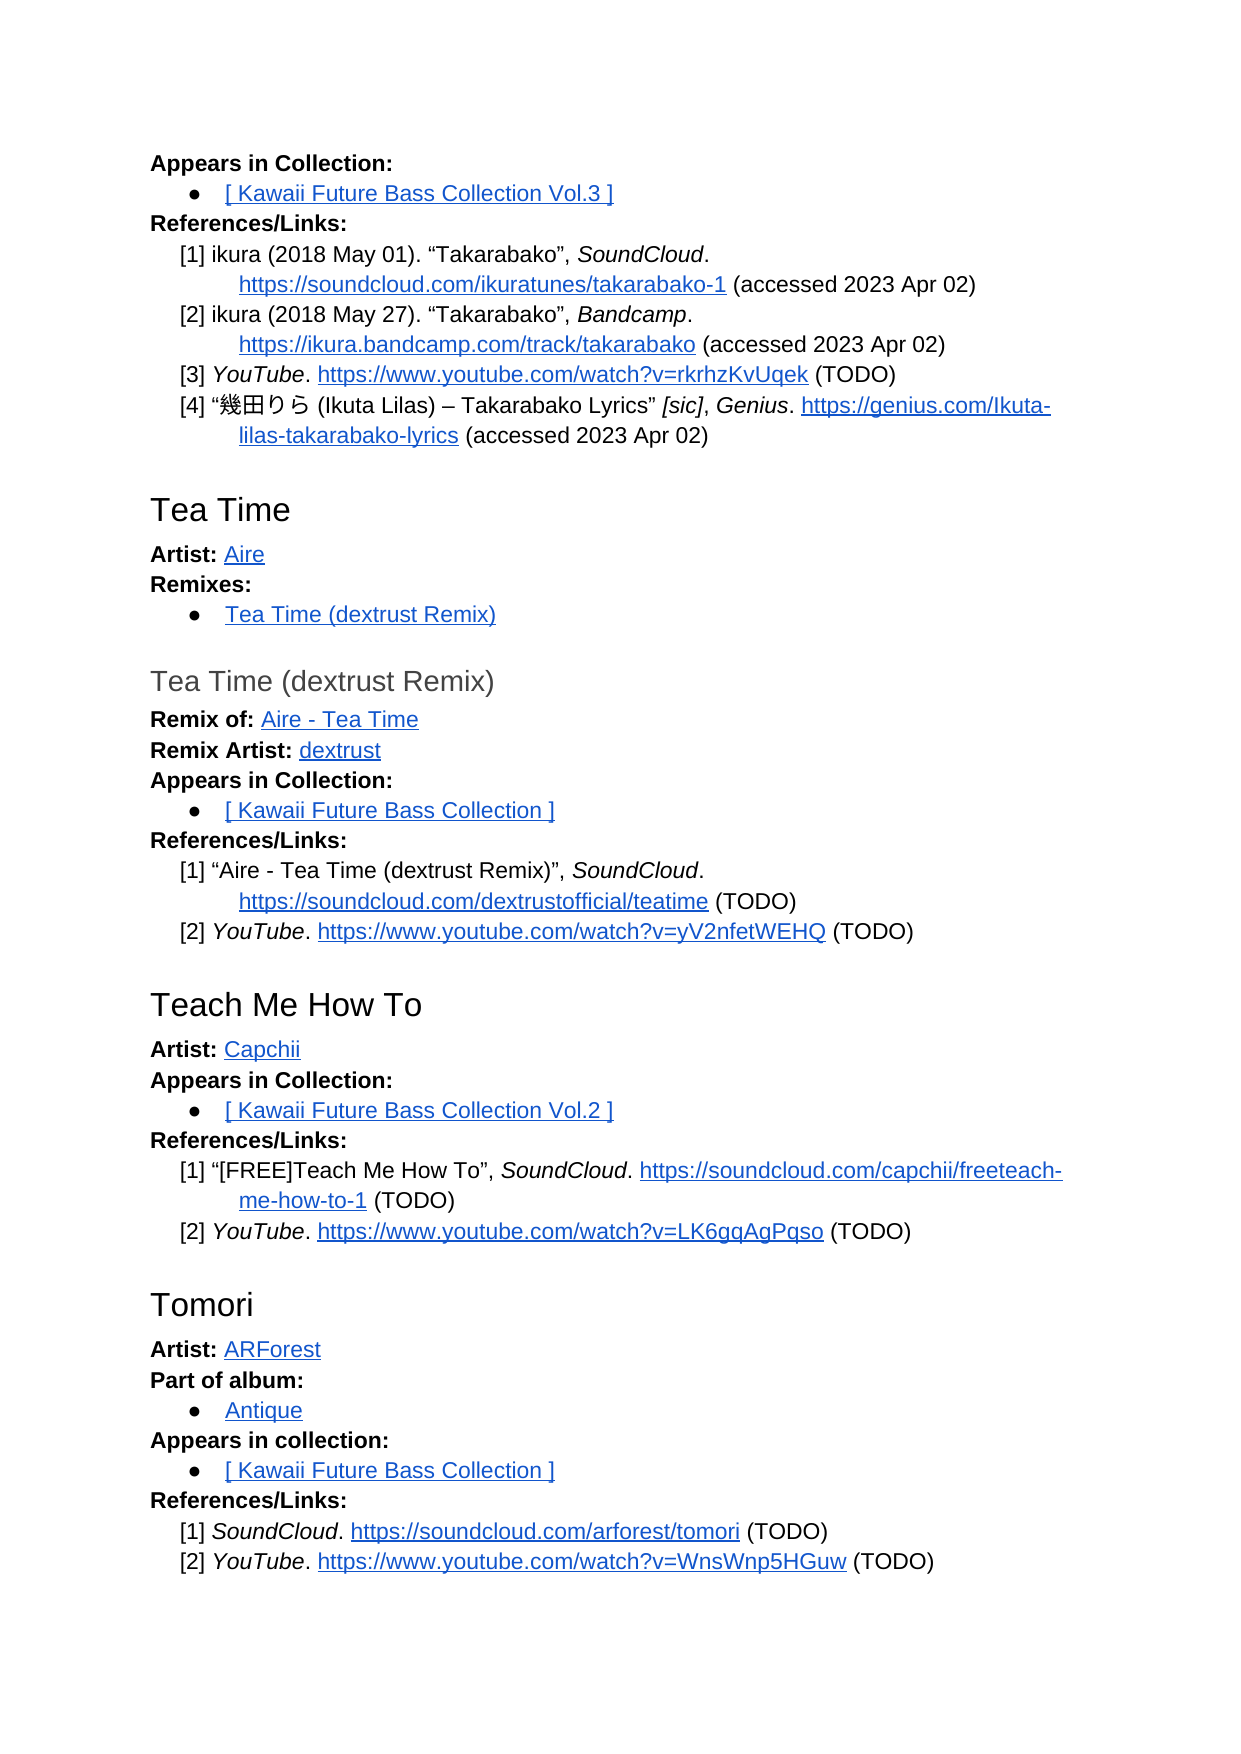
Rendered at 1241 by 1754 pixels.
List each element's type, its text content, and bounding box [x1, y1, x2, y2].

list [ Kawaii Future Bass Collection Vol.2 ] [187, 1097, 1090, 1123]
subtitle Tea Time (dextrust Remix) [150, 664, 1090, 698]
subtitle Tomori [150, 1285, 1090, 1324]
list [ Kawaii Future Bass Collection ] [187, 797, 1090, 823]
text [2] ikura (2018 May 27). “Takarabako”, Bandcamp. https://ikura.bandcamp.com/track/takarabako (accessed 2023 Apr 02) [179, 301, 1090, 358]
text References/Links: [150, 1487, 1090, 1514]
subtitle Tea Time [150, 489, 1090, 528]
list Antique [187, 1397, 1090, 1423]
text [2] YouTube. https://www.youtube.com/watch?v=WnsWnp5HGuw (TODO) [179, 1548, 1090, 1574]
text Remix of: Aire - Tea Time Remix Artist: dextrust [150, 706, 1090, 763]
text Appears in Collection: [150, 767, 1090, 793]
text Appears in collection: [150, 1427, 1090, 1453]
text Artist: ARForest [150, 1336, 1090, 1363]
list [ Kawaii Future Bass Collection Vol.3 ] [187, 180, 1090, 207]
text [1] “[FREE]Teach Me How To”, SoundCloud. https://soundcloud.com/capchii/freeteach-me-how-to-1 (TODO) [179, 1157, 1090, 1214]
list Tea Time (dextrust Remix) [187, 601, 1090, 627]
text [1] SoundCloud. https://soundcloud.com/arforest/tomori (TODO) [179, 1518, 1090, 1544]
list [ Kawaii Future Bass Collection ] [187, 1457, 1090, 1483]
text [2] YouTube. https://www.youtube.com/watch?v=LK6gqAgPqso (TODO) [179, 1218, 1090, 1244]
subtitle Teach Me How To [150, 986, 1090, 1024]
text References/Links: [150, 1127, 1090, 1153]
text References/Links: [150, 827, 1090, 853]
text Artist: Capchii [150, 1036, 1090, 1063]
text Part of album: [150, 1367, 1090, 1393]
text [3] YouTube. https://www.youtube.com/watch?v=rkrhzKvUqek (TODO) [179, 361, 1090, 388]
text Artist: Aire [150, 541, 1090, 567]
text Appears in Collection: [150, 1067, 1090, 1093]
text Remixes: [150, 571, 1090, 597]
text [2] YouTube. https://www.youtube.com/watch?v=yV2nfetWEHQ (TODO) [179, 918, 1090, 944]
text [1] “Aire - Tea Time (dextrust Remix)”, SoundCloud. https://soundcloud.com/dextrustofficial/teatime (TODO) [179, 857, 1090, 914]
text [4] “幾田りら (Ikuta Lilas) – Takarabako Lyrics” [sic], Genius. https://genius.com/Ikuta-lilas-takarabako-lyrics (accessed 2023 Apr 02) [179, 392, 1090, 448]
text References/Links: [150, 210, 1090, 237]
text [1] ikura (2018 May 01). “Takarabako”, SoundCloud. https://soundcloud.com/ikuratunes/takarabako-1 (accessed 2023 Apr 02) [179, 241, 1090, 297]
text Appears in Collection: [150, 150, 1090, 176]
